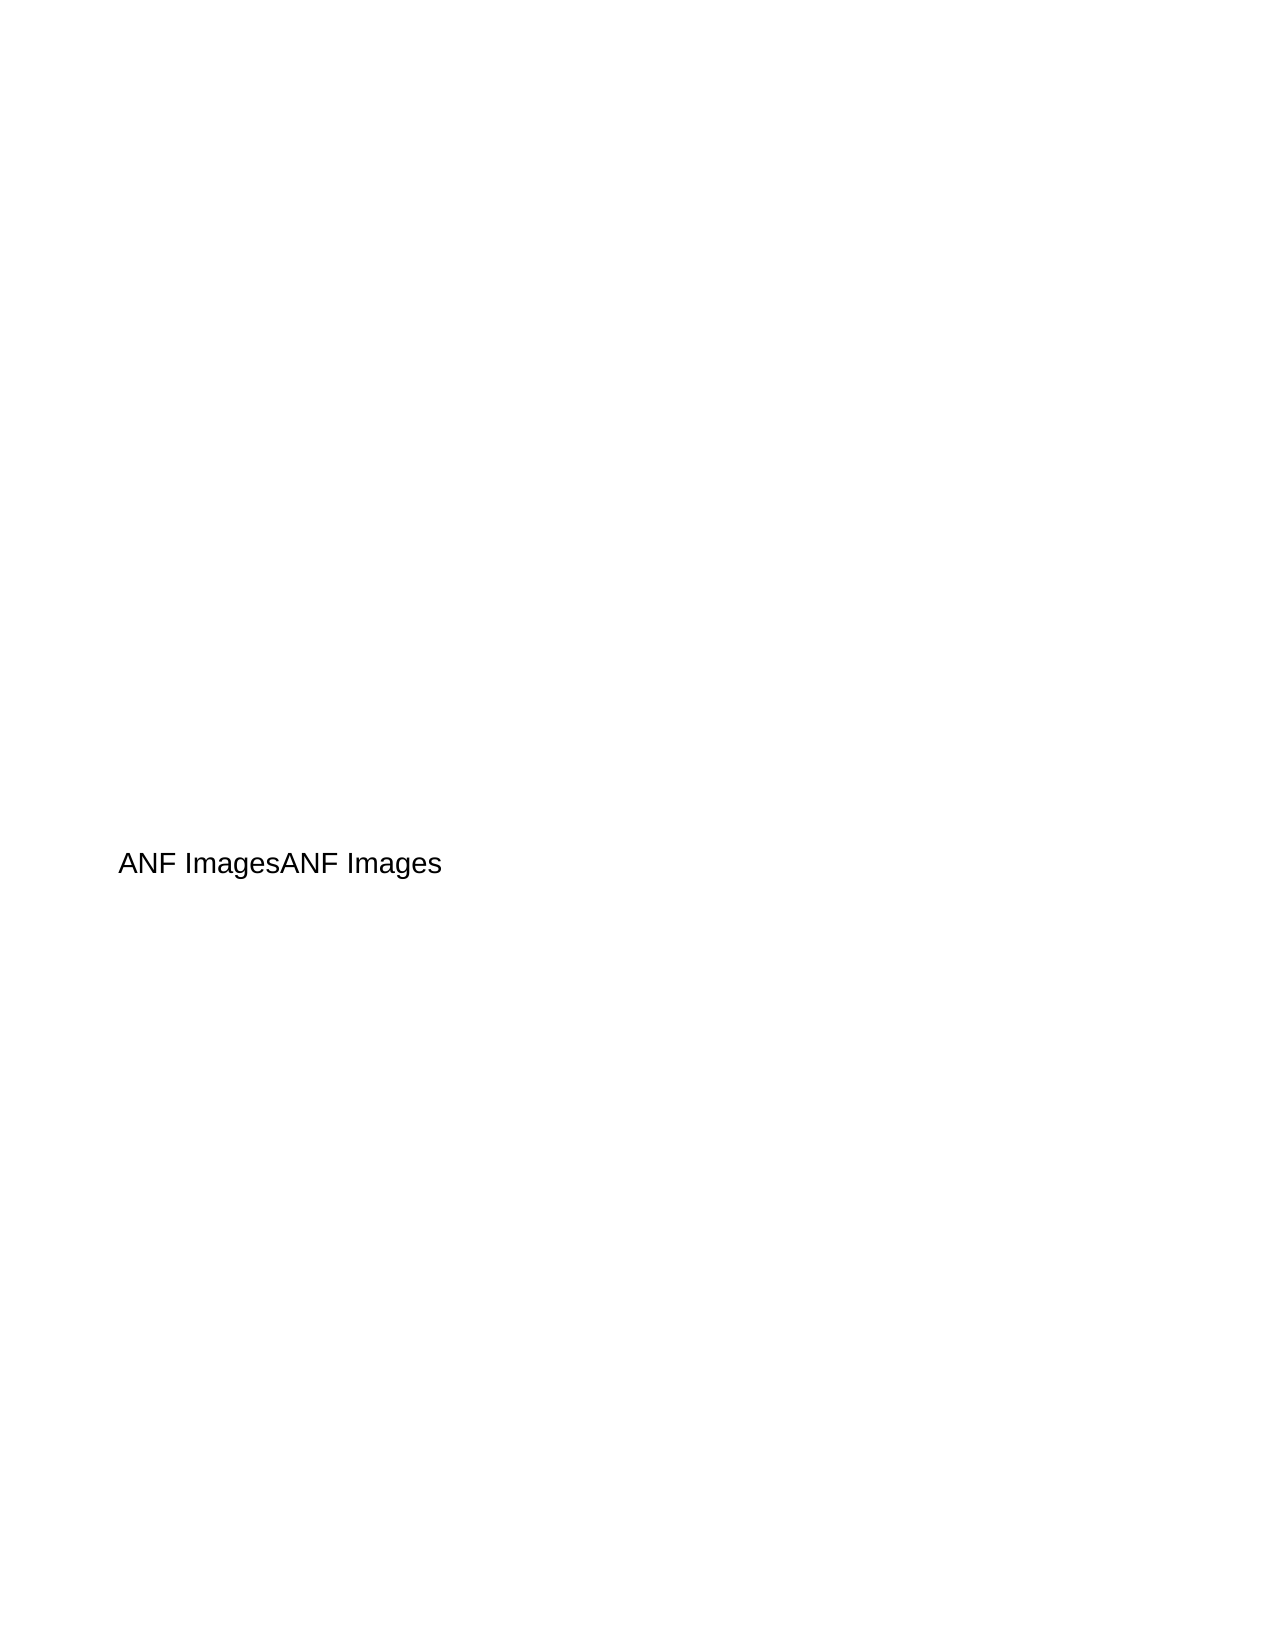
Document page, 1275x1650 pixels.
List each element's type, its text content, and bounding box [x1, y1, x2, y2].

text ANF ImagesANF Images [118, 118, 1157, 880]
